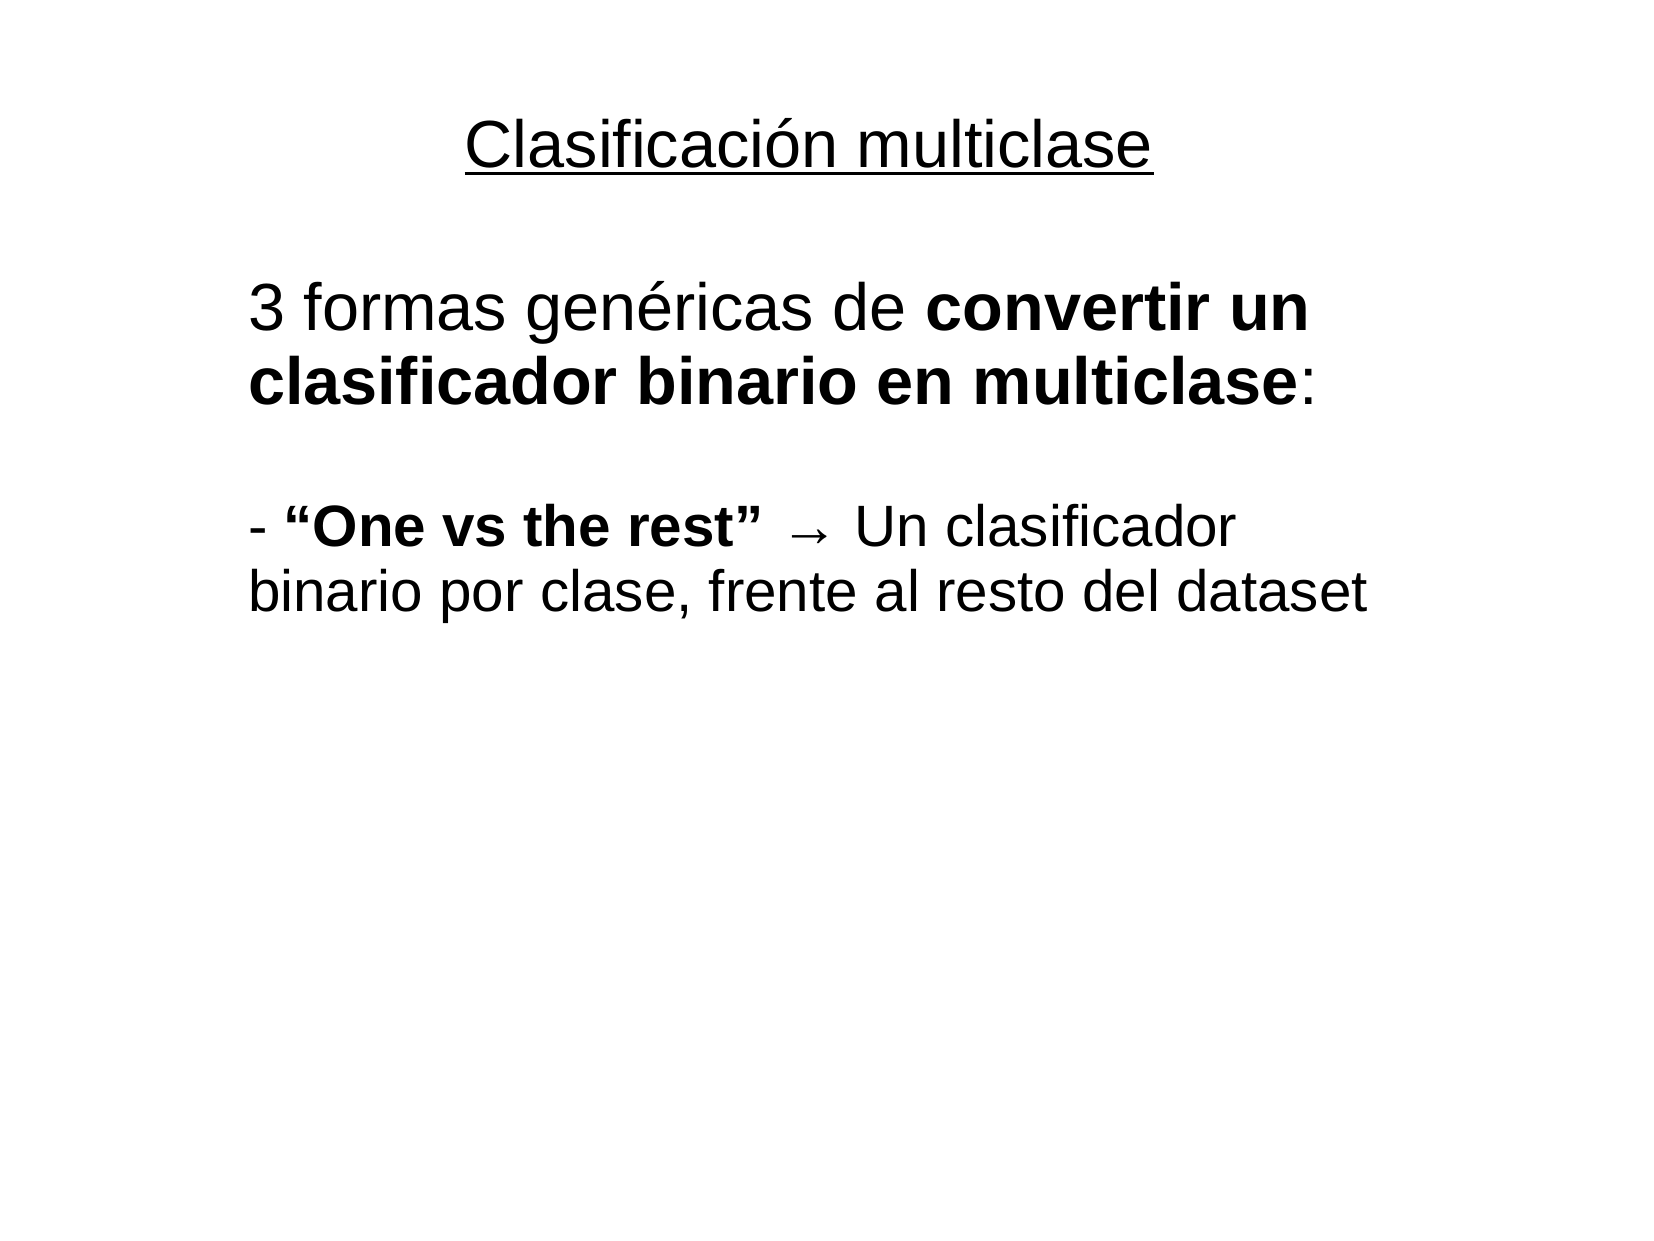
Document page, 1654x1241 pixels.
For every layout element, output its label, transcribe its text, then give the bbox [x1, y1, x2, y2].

title 3 formas genéricas de convertir un clasificador binario en multiclase: - “One vs the rest” → Un clasificador binario por clase, frente al resto del dataset [248, 269, 1430, 754]
title Clasificación multiclase [377, 53, 1241, 237]
